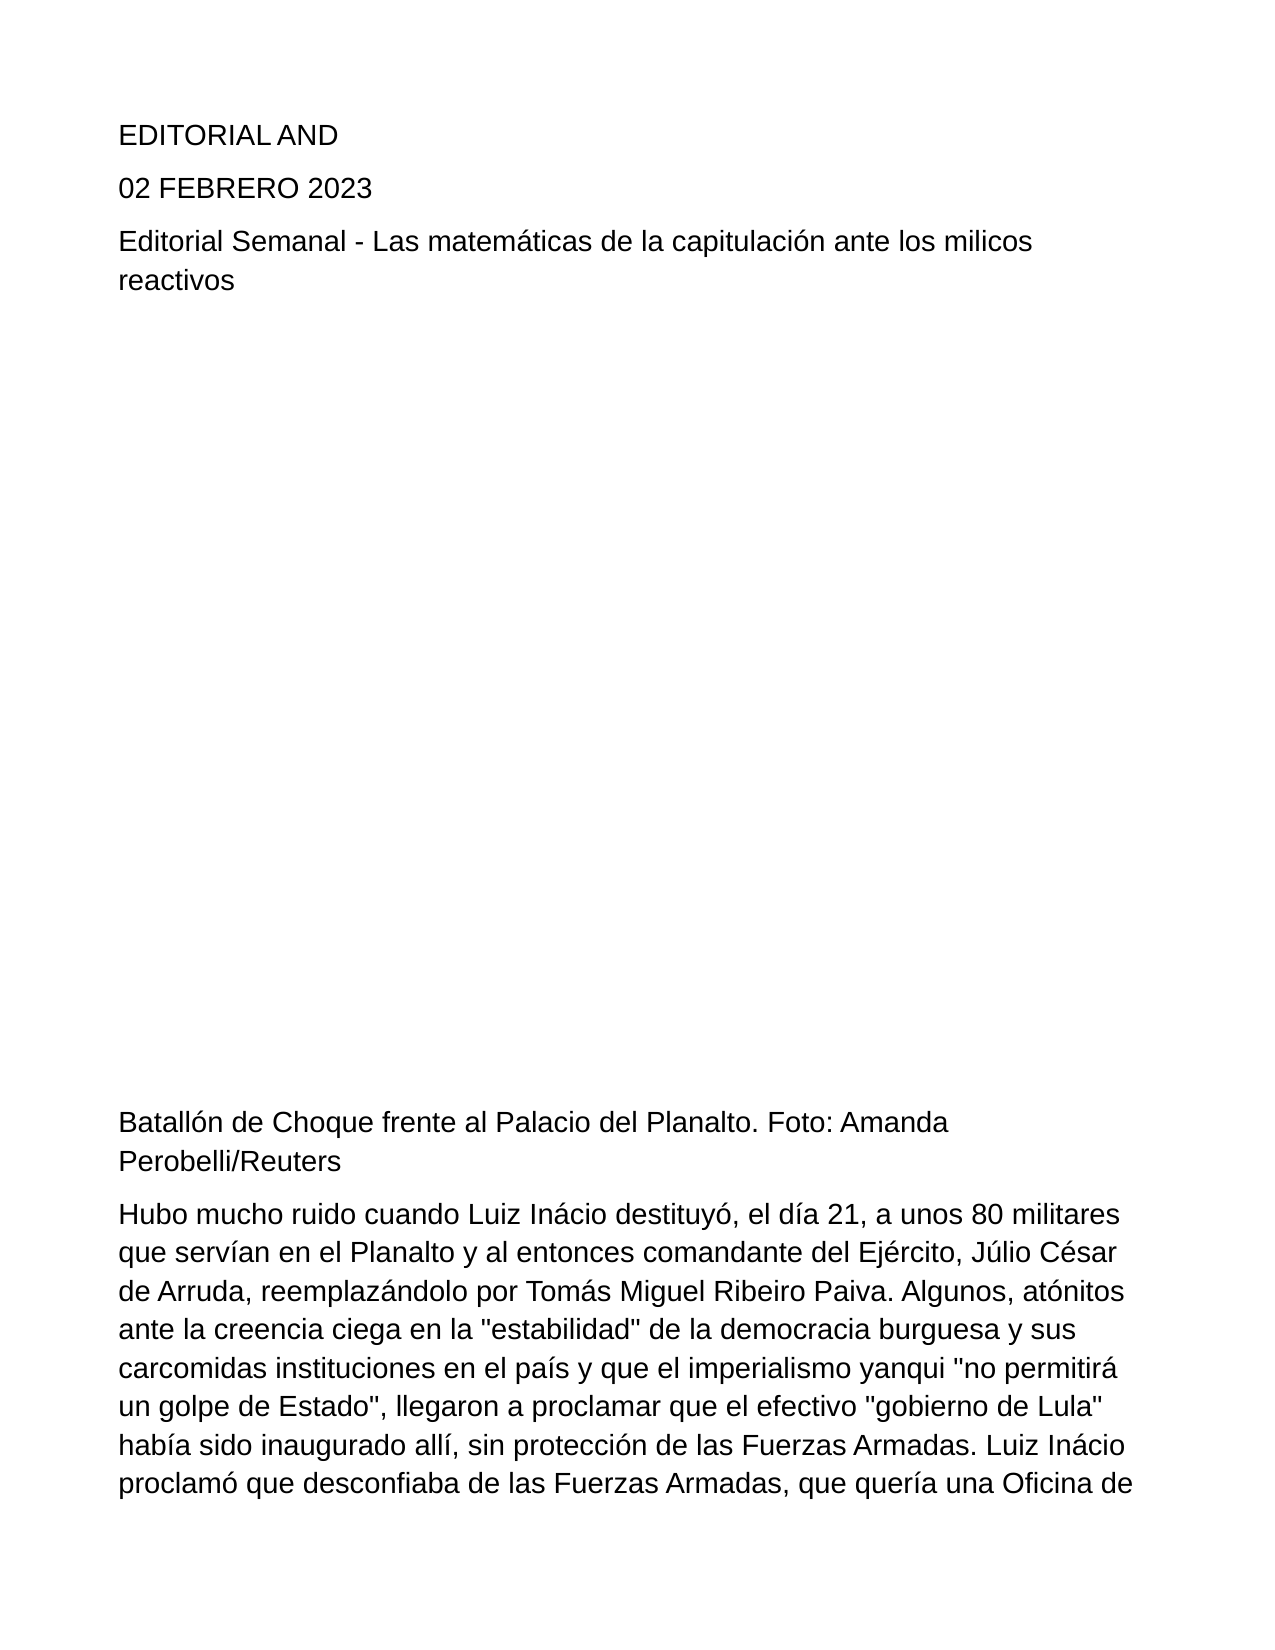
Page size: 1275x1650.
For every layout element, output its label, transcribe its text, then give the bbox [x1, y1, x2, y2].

text Editorial Semanal - Las matemáticas de la capitulación ante los milicos reactivos [118, 224, 1157, 296]
text Batallón de Choque frente al Palacio del Planalto. Foto: Amanda Perobelli/Reuters [118, 1105, 1157, 1177]
text Hubo mucho ruido cuando Luiz Inácio destituyó, el día 21, a unos 80 militares que servían en el Planalto y al entonces comandante del Ejército, Júlio César de Arruda, reemplazándolo por Tomás Miguel Ribeiro Paiva. Algunos, atónitos ante la creencia ciega en la "estabilidad" de la democracia burguesa y sus carcomidas instituciones en el país y que el imperialismo yanqui "no permitirá un golpe de Estado", llegaron a proclamar que el efectivo "gobierno de Lula" había sido inaugurado allí, sin protección de las Fuerzas Armadas. Luiz Inácio proclamó que desconfiaba de las Fuerzas Armadas, que quería una Oficina de [118, 1197, 1157, 1500]
text 02 FEBRERO 2023 [118, 171, 1157, 205]
text EDITORIAL AND [118, 118, 1157, 152]
